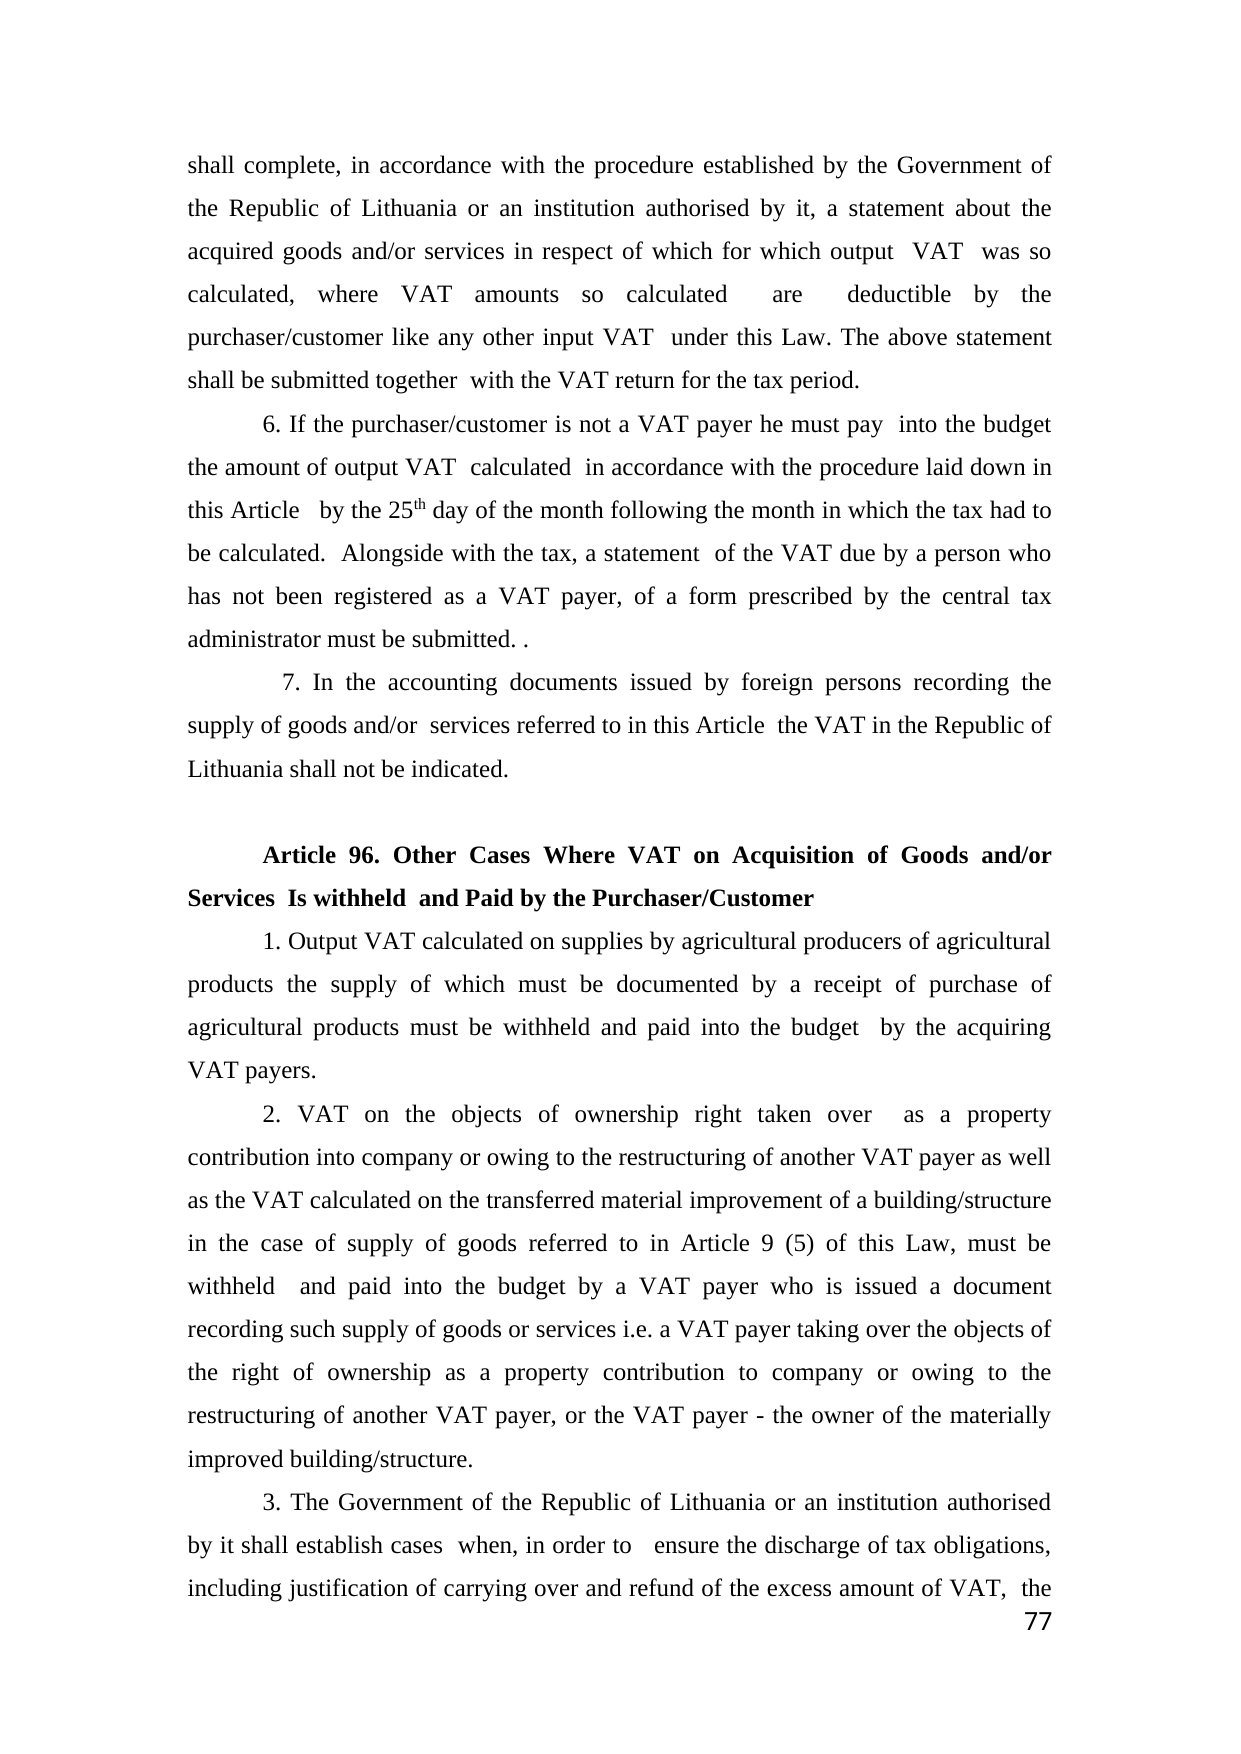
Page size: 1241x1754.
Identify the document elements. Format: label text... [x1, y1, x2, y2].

text 7. In the accounting documents issued by foreign persons recording the supply of goods and/or services referred to in this Article the VAT in the Republic of Lithuania shall not be indicated. [187, 667, 1053, 782]
text 3. The Government of the Republic of Lithuania or an institution authorised by it shall establish cases when, in order to ensure the discharge of tax obligations, including justification of carrying over and refund of the excess amount of VAT, the [187, 1487, 1053, 1602]
text 6. If the purchaser/customer is not a VAT payer he must pay into the budget the amount of output VAT calculated in accordance with the procedure laid down in this Article by the 25th day of the month following the month in which the tax had to be calculated. Alongside with the tax, a statement of the VAT due by a person who has not been registered as a VAT payer, of a form prescribed by the central tax administrator must be submitted. . [187, 409, 1053, 653]
text shall complete, in accordance with the procedure established by the Government of the Republic of Lithuania or an institution authorised by it, a statement about the acquired goods and/or services in respect of which for which output VAT was so calculated, where VAT amounts so calculated are deductible by the purchaser/customer like any other input VAT under this Law. The above statement shall be submitted together with the VAT return for the tax period. [187, 150, 1053, 394]
text Article 96. Other Cases Where VAT on Acquisition of Goods and/or Services Is withheld and Paid by the Purchaser/Customer [187, 840, 1053, 912]
text 1. Output VAT calculated on supplies by agricultural producers of agricultural products the supply of which must be documented by a receipt of purchase of agricultural products must be withheld and paid into the budget by the acquiring VAT payers. [187, 926, 1053, 1084]
text 2. VAT on the objects of ownership right taken over as a property contribution into company or owing to the restructuring of another VAT payer as well as the VAT calculated on the transferred material improvement of a building/structure in the case of supply of goods referred to in Article 9 (5) of this Law, must be withheld and paid into the budget by a VAT payer who is issued a document recording such supply of goods or services i.e. a VAT payer taking over the objects of the right of ownership as a property contribution to company or owing to the restructuring of another VAT payer, or the VAT payer - the owner of the materially improved building/structure. [187, 1099, 1053, 1472]
